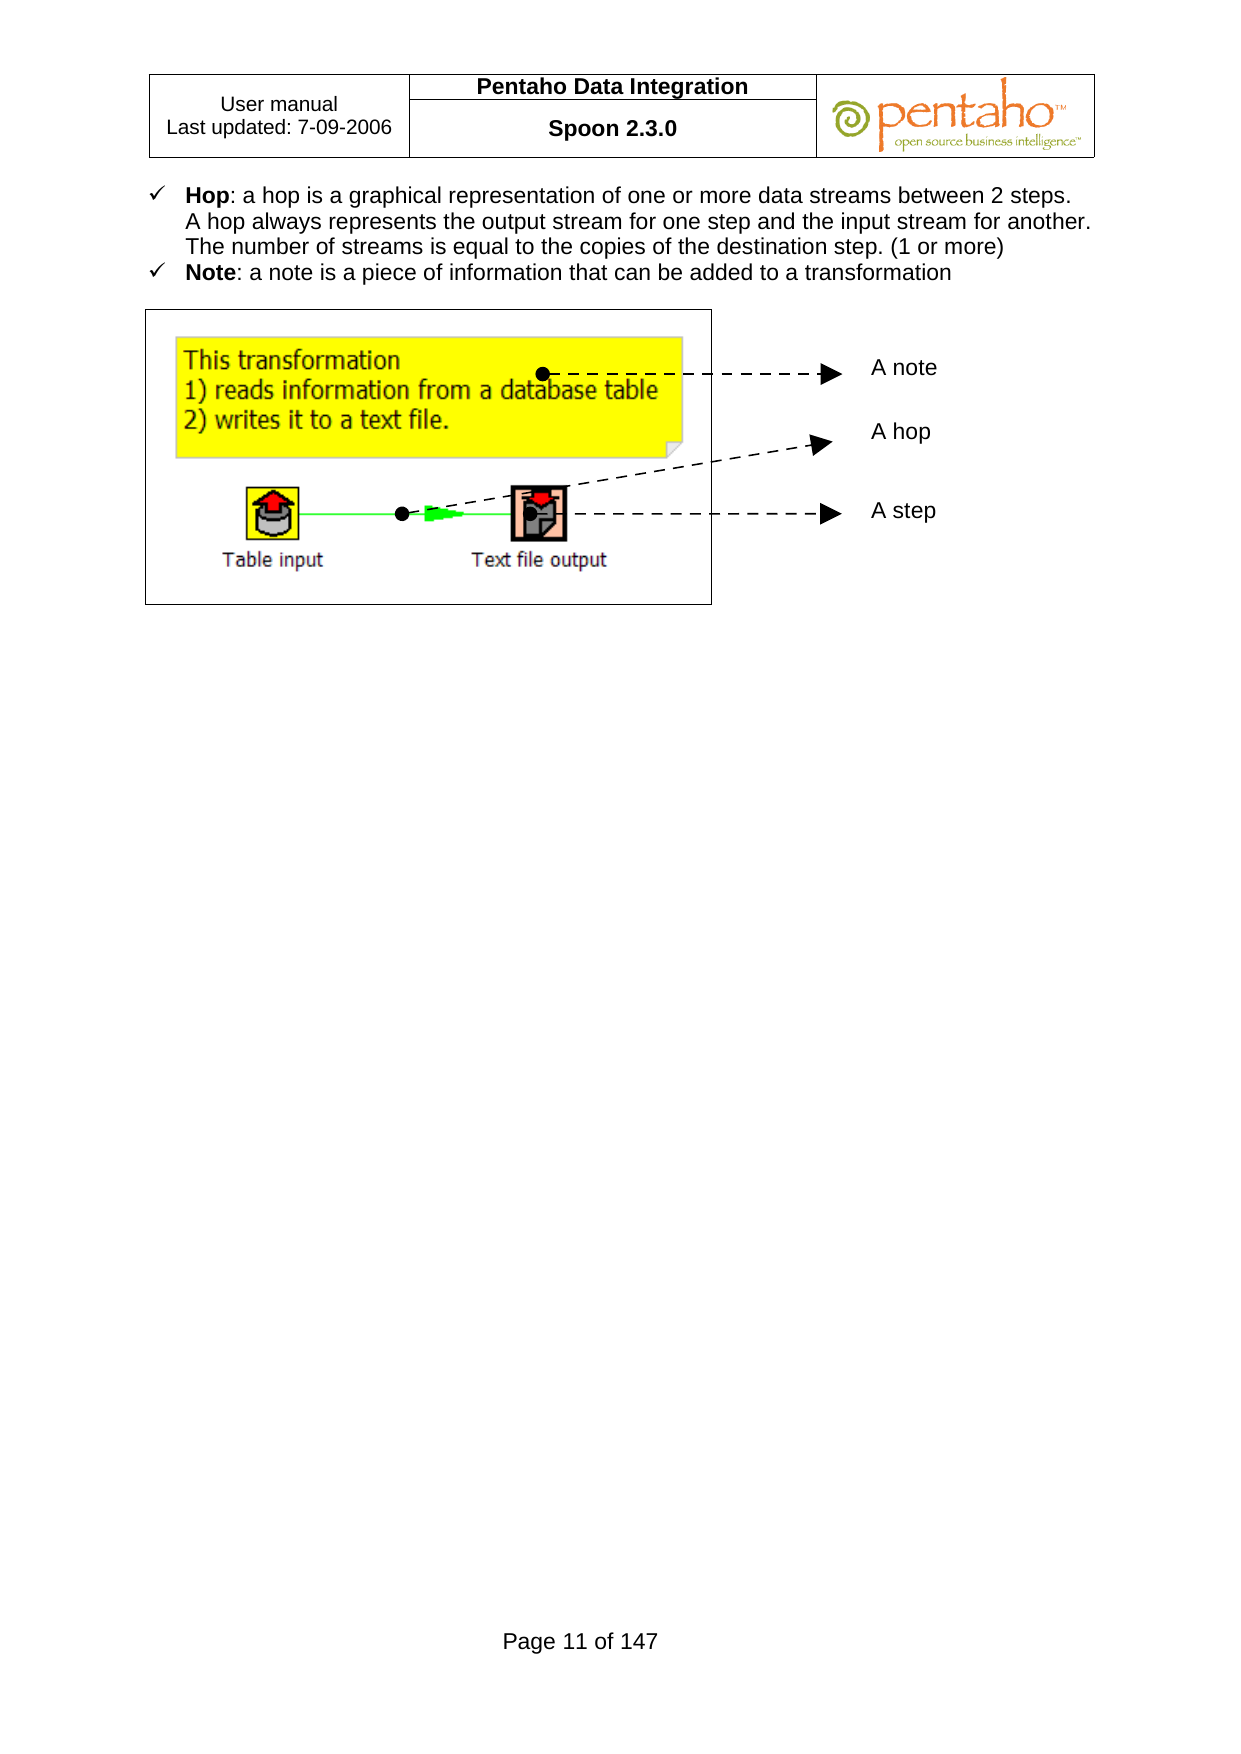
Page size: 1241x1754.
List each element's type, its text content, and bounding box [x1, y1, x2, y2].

text A hop [871, 418, 1062, 444]
text A note [871, 354, 1062, 380]
list Note: a note is a piece of information that can be added to a transformation [148, 259, 1092, 285]
list Hop: a hop is a graphical representation of one or more data streams between 2 steps. A hop always represents the output stream for one step and the input stream for another. [148, 183, 1092, 234]
text A step [871, 498, 1062, 523]
picture [147, 310, 710, 603]
text The number of streams is equal to the copies of the destination step. (1 or more) [185, 234, 1092, 259]
